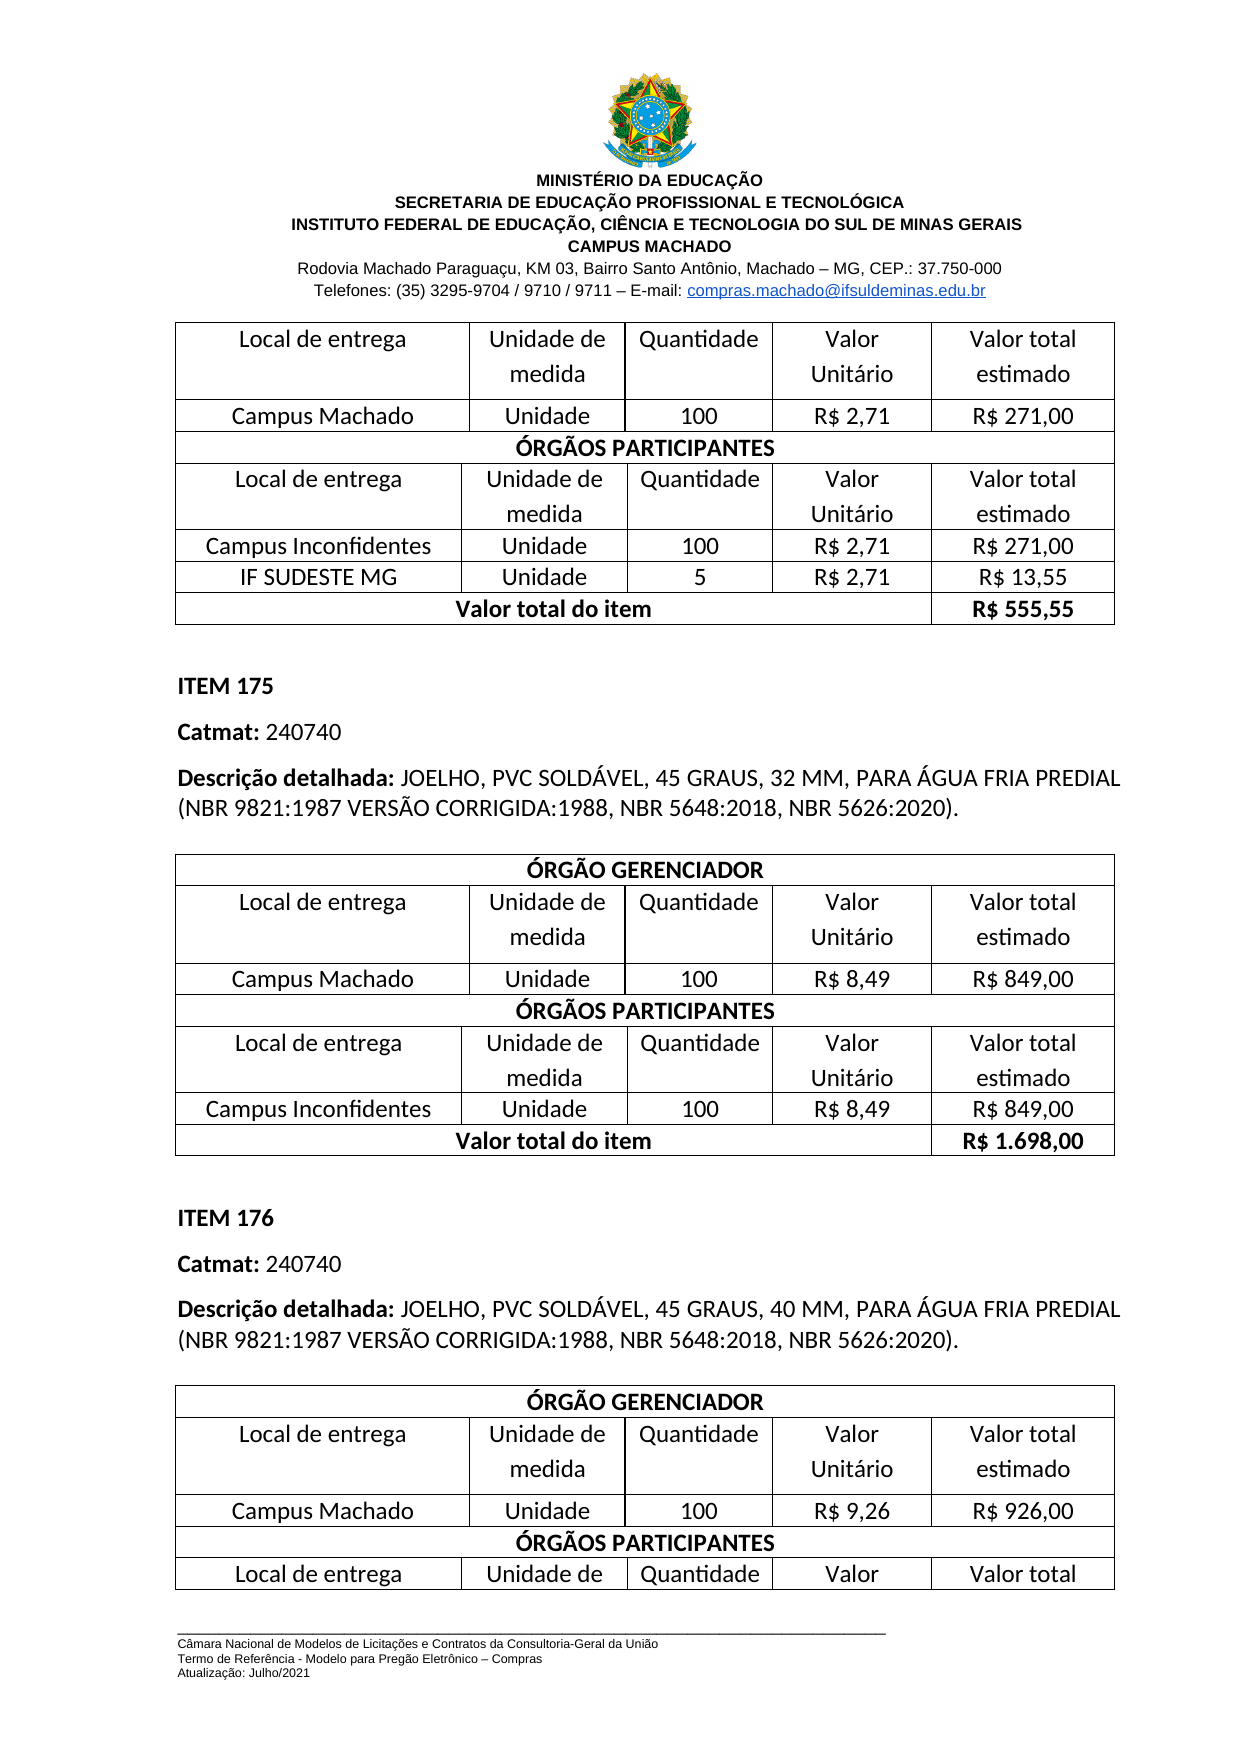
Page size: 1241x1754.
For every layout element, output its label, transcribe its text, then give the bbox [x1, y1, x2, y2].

table_cell 100 [628, 1093, 772, 1124]
table_cell R$ 8,49 [773, 964, 931, 994]
table_cell Local de entrega [176, 1027, 461, 1092]
table_cell R$ 271,00 [932, 400, 1114, 431]
table_cell Valor total do item [176, 1125, 931, 1155]
table_cell R$ 849,00 [932, 1093, 1114, 1124]
text Catmat: 240740 [177, 716, 1122, 747]
table_cell R$ 8,49 [773, 1093, 931, 1124]
table_cell Valor total estimado [932, 886, 1114, 962]
table_cell 100 [626, 1495, 772, 1526]
table_cell Valor total estimado [932, 1027, 1114, 1092]
table_cell Quantidade [628, 464, 772, 529]
picture [643, 163, 658, 168]
table_cell Valor Unitário [773, 464, 931, 529]
text ITEM 176 [177, 1202, 1122, 1233]
text Descrição detalhada: JOELHO, PVC SOLDÁVEL, 45 GRAUS, 32 MM, PARA ÁGUA FRIA PREDIAL (NBR 9821:1987 VERSÃO CORRIGIDA:1988, NBR 5648:2018, NBR 5626:2020). [177, 762, 1122, 823]
table_cell ÓRGÃOS PARTICIPANTES [176, 1527, 1114, 1557]
table_cell Valor total do item [176, 593, 931, 624]
table_cell Local de entrega [176, 464, 461, 529]
table_cell Campus Inconfidentes [176, 1093, 461, 1124]
table_cell 100 [628, 530, 772, 561]
table_cell Unidade de [462, 1558, 627, 1589]
picture [603, 73, 697, 168]
table_cell Unidade [462, 1093, 627, 1124]
table_cell Local de entrega [176, 323, 469, 399]
table_cell Quantidade [626, 886, 772, 962]
table_cell Local de entrega [176, 886, 469, 962]
table_cell Campus Machado [176, 964, 469, 994]
picture [669, 149, 680, 155]
table_cell Valor Unitário [773, 1027, 931, 1092]
table_cell Campus Inconfidentes [176, 530, 461, 561]
table_cell Unidade de medida [470, 323, 624, 399]
table_cell Unidade de medida [470, 886, 624, 962]
table_cell Valor total estimado [932, 323, 1114, 399]
table_cell Valor total estimado [932, 1418, 1114, 1494]
table_header ÓRGÃO GERENCIADOR [176, 855, 1114, 885]
table_cell Unidade [462, 562, 627, 592]
table_cell R$ 849,00 [932, 964, 1114, 994]
table_cell Quantidade [626, 1418, 772, 1494]
table_cell ÓRGÃOS PARTICIPANTES [176, 432, 1114, 462]
table_cell Campus Machado [176, 1495, 469, 1526]
table_cell Quantidade [628, 1027, 772, 1092]
table_cell R$ 2,71 [773, 562, 931, 592]
table_cell Valor total estimado [932, 464, 1114, 529]
table_cell R$ 9,26 [773, 1495, 931, 1526]
table_cell Valor [773, 1558, 931, 1589]
table_cell R$ 271,00 [932, 530, 1114, 561]
table_cell Unidade de medida [462, 1027, 627, 1092]
table_cell ÓRGÃOS PARTICIPANTES [176, 995, 1114, 1026]
table_cell R$ 13,55 [932, 562, 1114, 592]
table_cell R$ 926,00 [932, 1495, 1114, 1526]
table_cell R$ 2,71 [773, 400, 931, 431]
text Descrição detalhada: JOELHO, PVC SOLDÁVEL, 45 GRAUS, 40 MM, PARA ÁGUA FRIA PREDIAL (NBR 9821:1987 VERSÃO CORRIGIDA:1988, NBR 5648:2018, NBR 5626:2020). [177, 1293, 1122, 1354]
table_cell R$ 1.698,00 [932, 1125, 1114, 1155]
table_header ÓRGÃO GERENCIADOR [176, 1386, 1114, 1417]
table_cell Valor Unitário [773, 1418, 931, 1494]
table_cell Valor Unitário [773, 886, 931, 962]
table_cell Unidade [470, 964, 624, 994]
text Catmat: 240740 [177, 1248, 1122, 1278]
table_cell R$ 555,55 [932, 593, 1114, 624]
table_cell Valor Unitário [773, 323, 931, 399]
table_cell Unidade [470, 400, 624, 431]
table_cell Local de entrega [176, 1558, 461, 1589]
table_cell Valor total [932, 1558, 1114, 1589]
text ITEM 175 [177, 670, 1122, 701]
table_cell Unidade de medida [462, 464, 627, 529]
table_cell Local de entrega [176, 1418, 469, 1494]
table_cell IF SUDESTE MG [176, 562, 461, 592]
table_cell 5 [628, 562, 772, 592]
table_cell 100 [626, 400, 772, 431]
table_cell Unidade [462, 530, 627, 561]
table_cell Quantidade [626, 323, 772, 399]
table_cell Unidade de medida [470, 1418, 624, 1494]
table_cell Unidade [470, 1495, 624, 1526]
table_cell 100 [626, 964, 772, 994]
table_cell R$ 2,71 [773, 530, 931, 561]
table_cell Campus Machado [176, 400, 469, 431]
table_cell Quantidade [628, 1558, 772, 1589]
